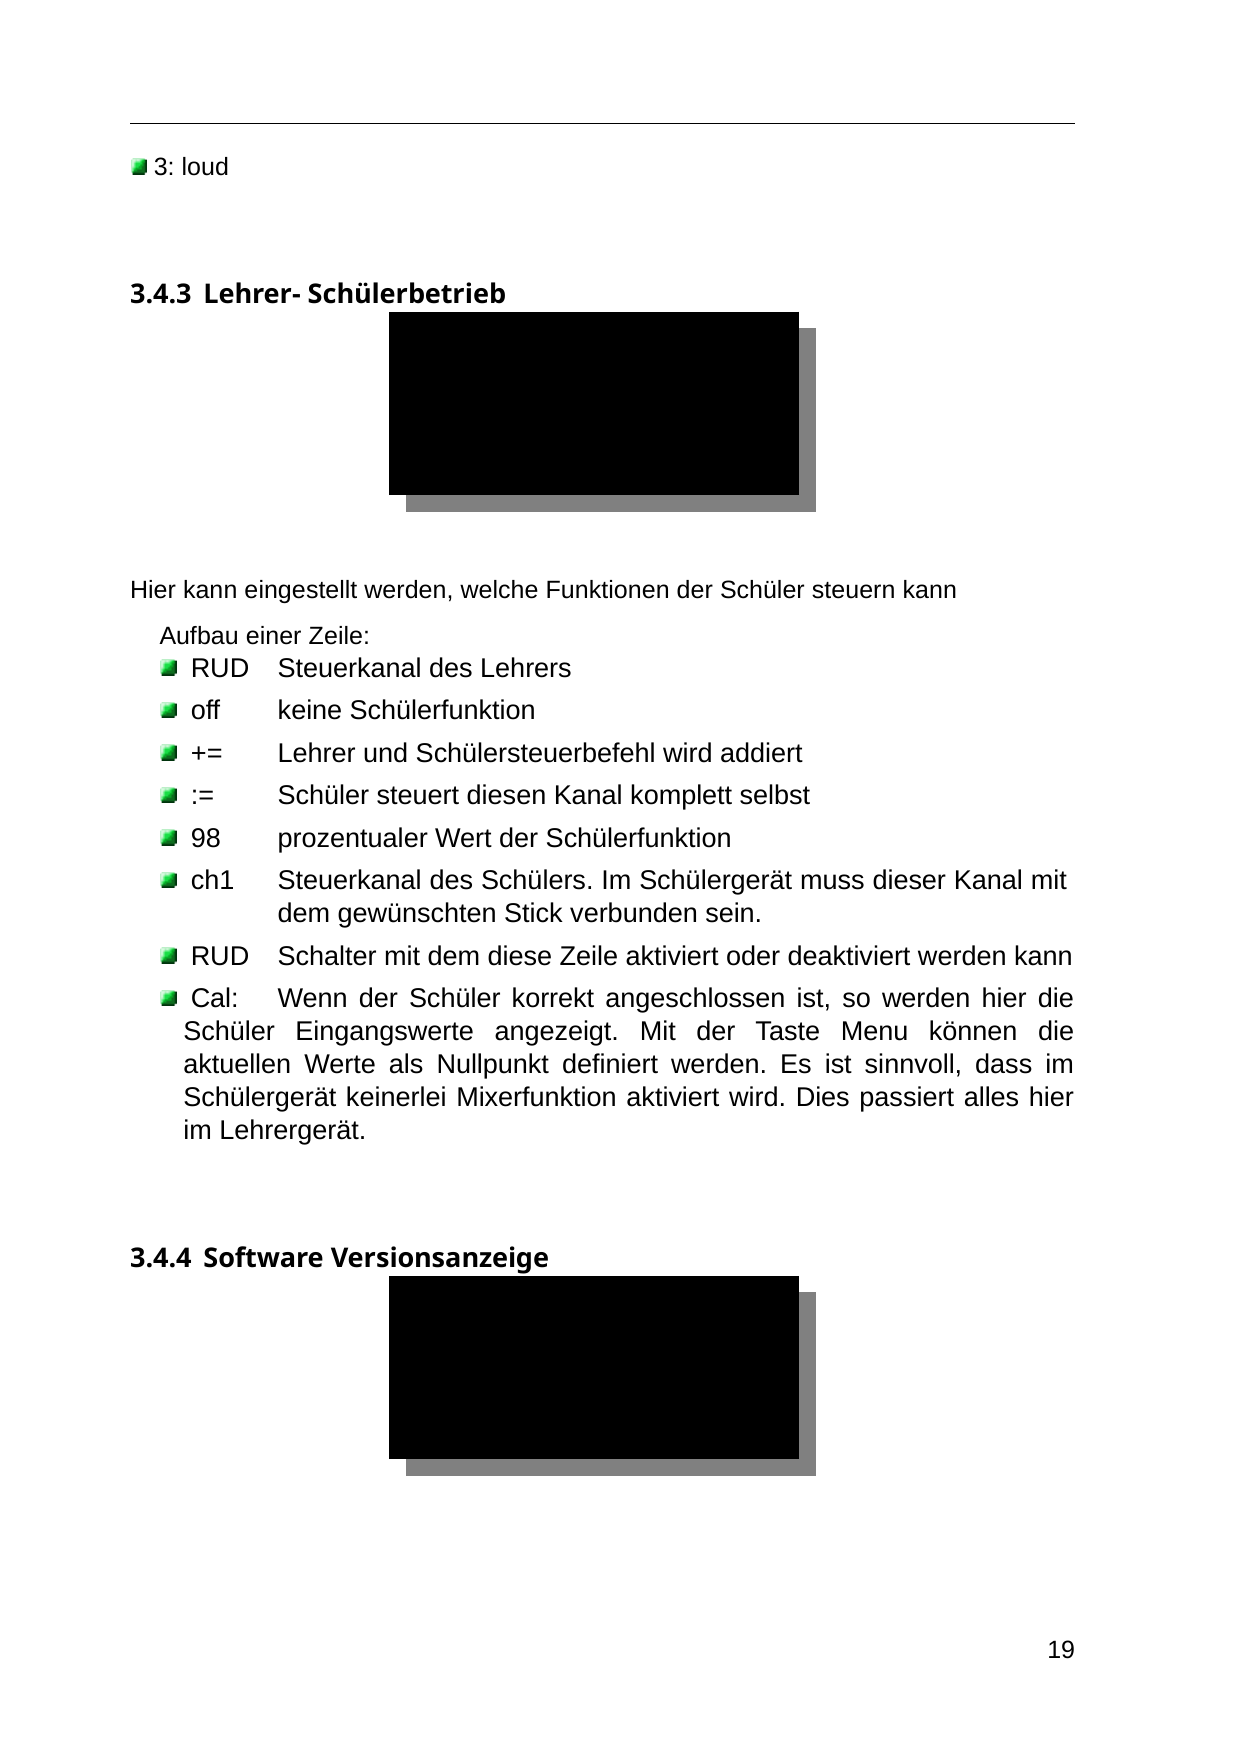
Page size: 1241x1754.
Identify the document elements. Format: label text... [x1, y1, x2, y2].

list 3: loud [130, 152, 1075, 181]
picture [160, 872, 177, 888]
list ch1 Steuerkanal des Schülers. Im Schülergerät muss dieser Kanal mit dem gewünschten Stick verbunden sein. [130, 865, 1075, 928]
picture [160, 744, 177, 761]
picture [160, 787, 177, 803]
list += Lehrer und Schülersteuerbefehl wird addiert [130, 737, 1075, 767]
list off keine Schülerfunktion [130, 695, 1075, 725]
picture [160, 702, 177, 718]
list 98 prozentualer Wert der Schülerfunktion [130, 822, 1075, 852]
list := Schüler steuert diesen Kanal komplett selbst [130, 780, 1075, 810]
text Aufbau einer Zeile: [130, 622, 1075, 649]
picture [160, 947, 177, 964]
subtitle Lehrer- Schülerbetrieb [130, 275, 1075, 312]
list Cal: Wenn der Schüler korrekt angeschlossen ist, so werden hier die Schüler Eingangswerte angezeigt. Mit der Taste Menu können die aktuellen Werte als Nullpunkt definiert werden. Es ist sinnvoll, dass im Schülergerät keinerlei Mixerfunktion aktiviert wird. Dies passiert alles hier im Lehrergerät. [130, 983, 1075, 1144]
picture [131, 158, 147, 175]
list RUD Steuerkanal des Lehrers [130, 652, 1075, 682]
text Hier kann eingestellt werden, welche Funktionen der Schüler steuern kann [130, 576, 1075, 604]
list RUD Schalter mit dem diese Zeile aktiviert oder deaktiviert werden kann [130, 940, 1075, 970]
picture [160, 829, 177, 846]
picture [160, 990, 177, 1006]
picture [160, 659, 177, 676]
subtitle Software Versionsanzeige [130, 1239, 1075, 1276]
